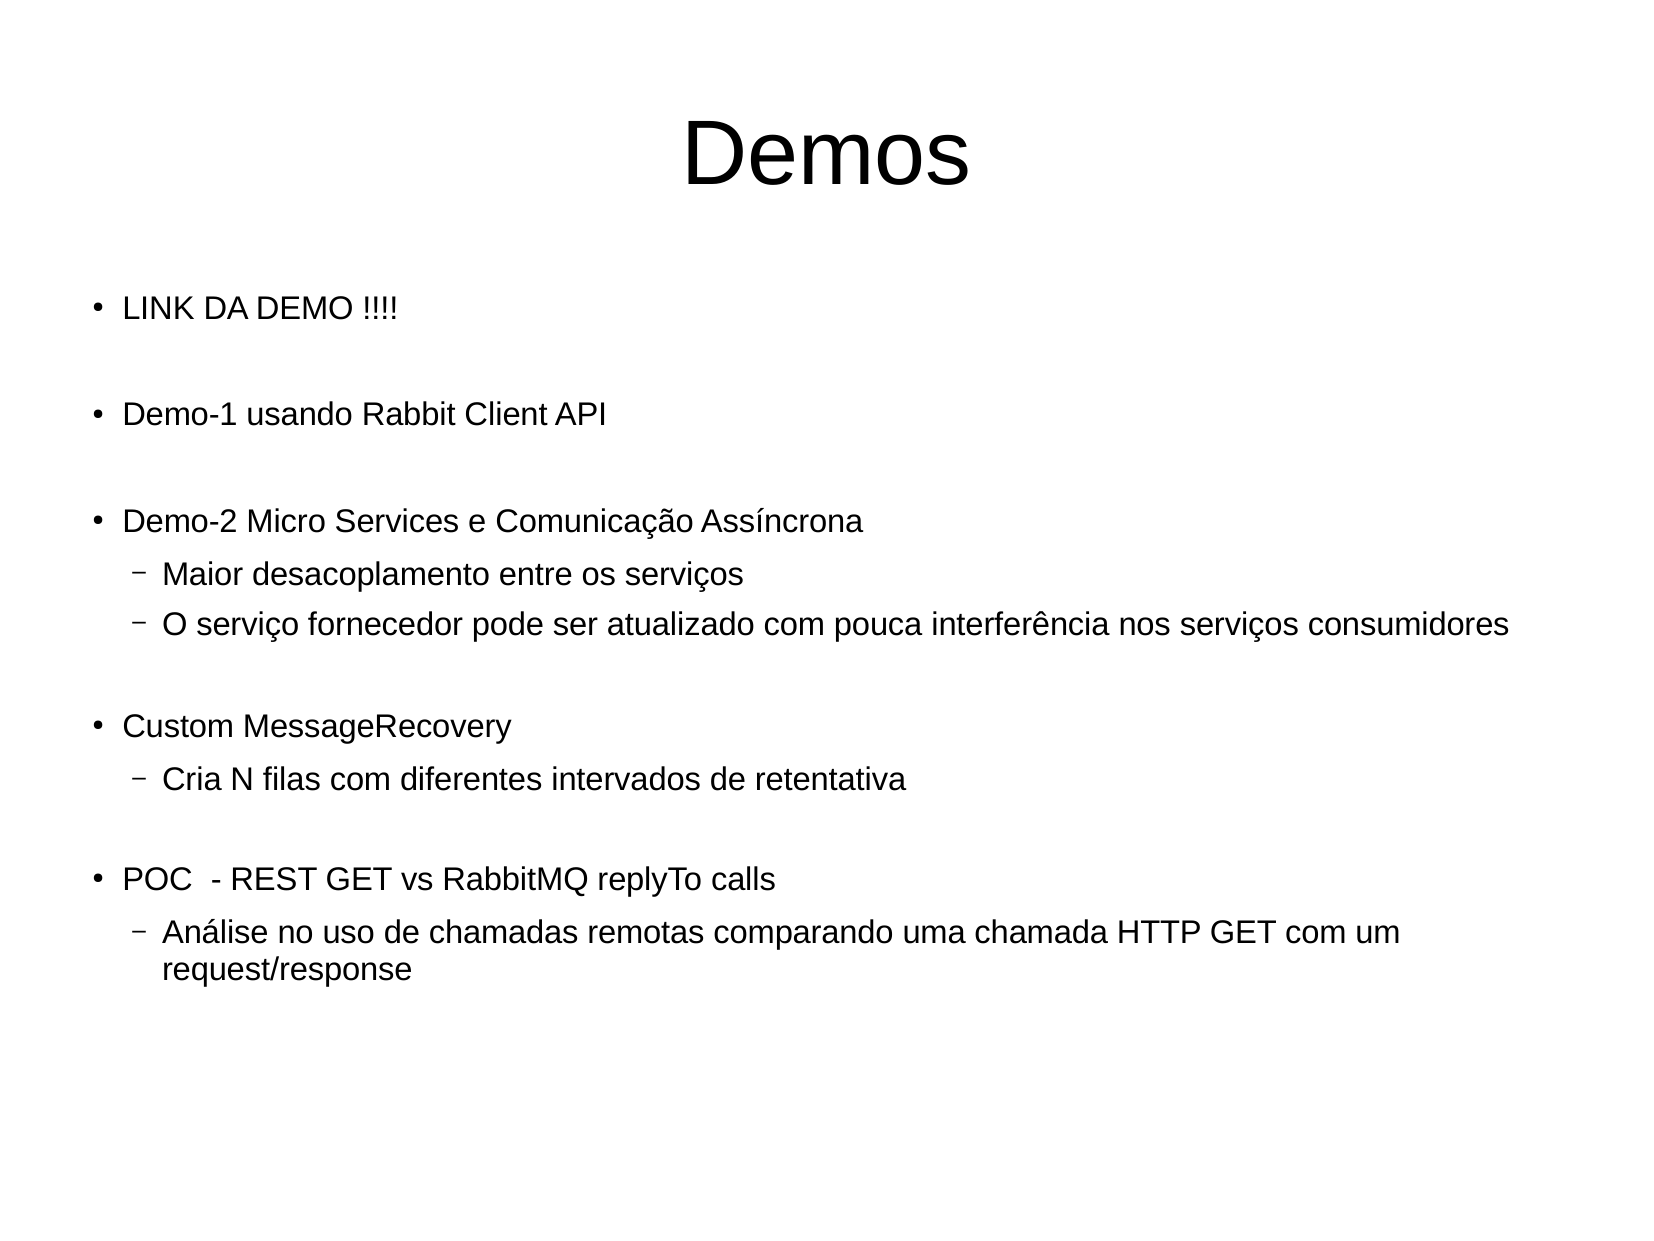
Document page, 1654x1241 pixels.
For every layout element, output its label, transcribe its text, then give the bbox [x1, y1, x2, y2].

title Demos [82, 49, 1571, 257]
list LINK DA DEMO !!!! Demo-1 usando Rabbit Client API Demo-2 Micro Services e Comunicação Assíncrona Maior desacoplamento entre os serviços O serviço fornecedor pode ser atualizado com pouca interferência nos serviços consumidores Custom MessageRecovery Cria N filas com diferentes intervados de retentativa POC - REST GET vs RabbitMQ replyTo calls Análise no uso de chamadas remotas comparando uma chamada HTTP GET com um request/response [82, 290, 1571, 1010]
